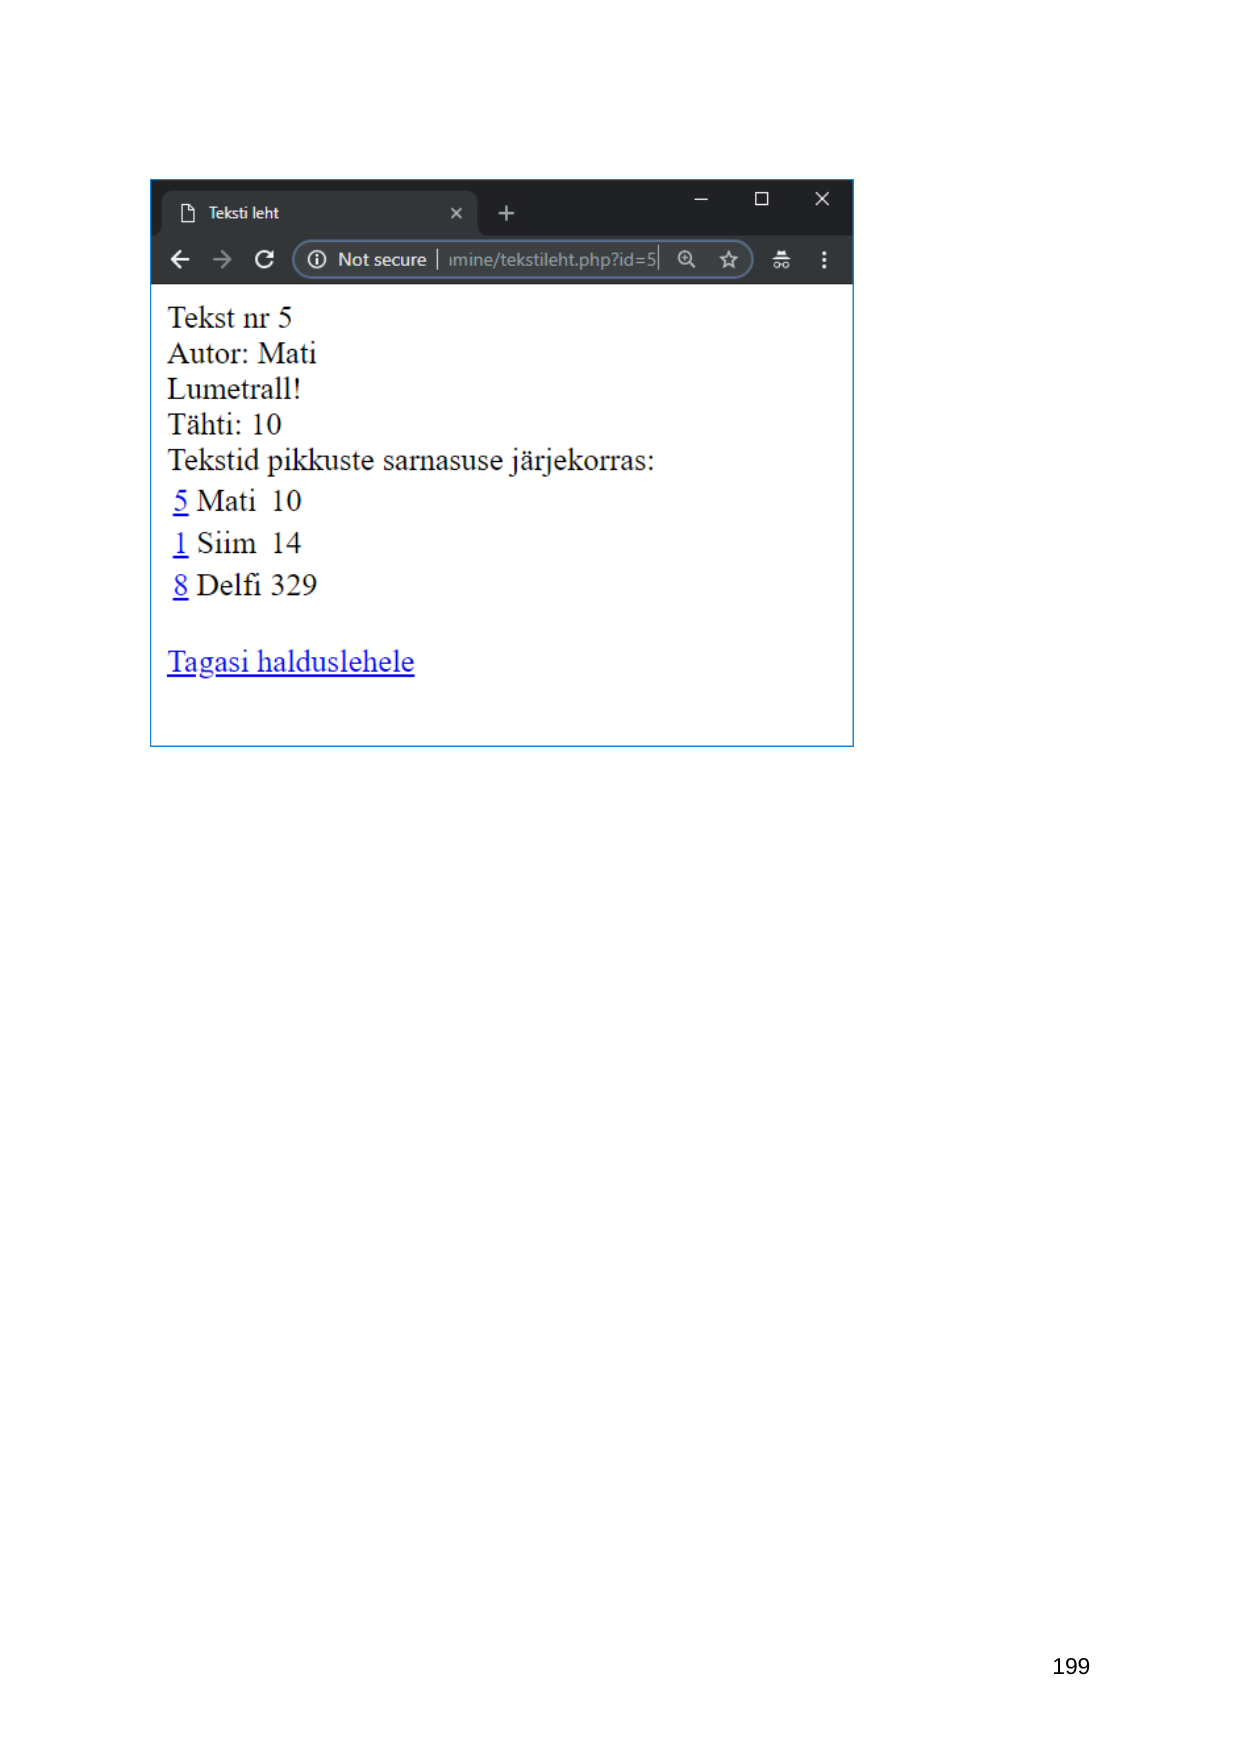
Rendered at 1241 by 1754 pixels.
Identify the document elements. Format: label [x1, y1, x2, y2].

picture [150, 179, 854, 747]
